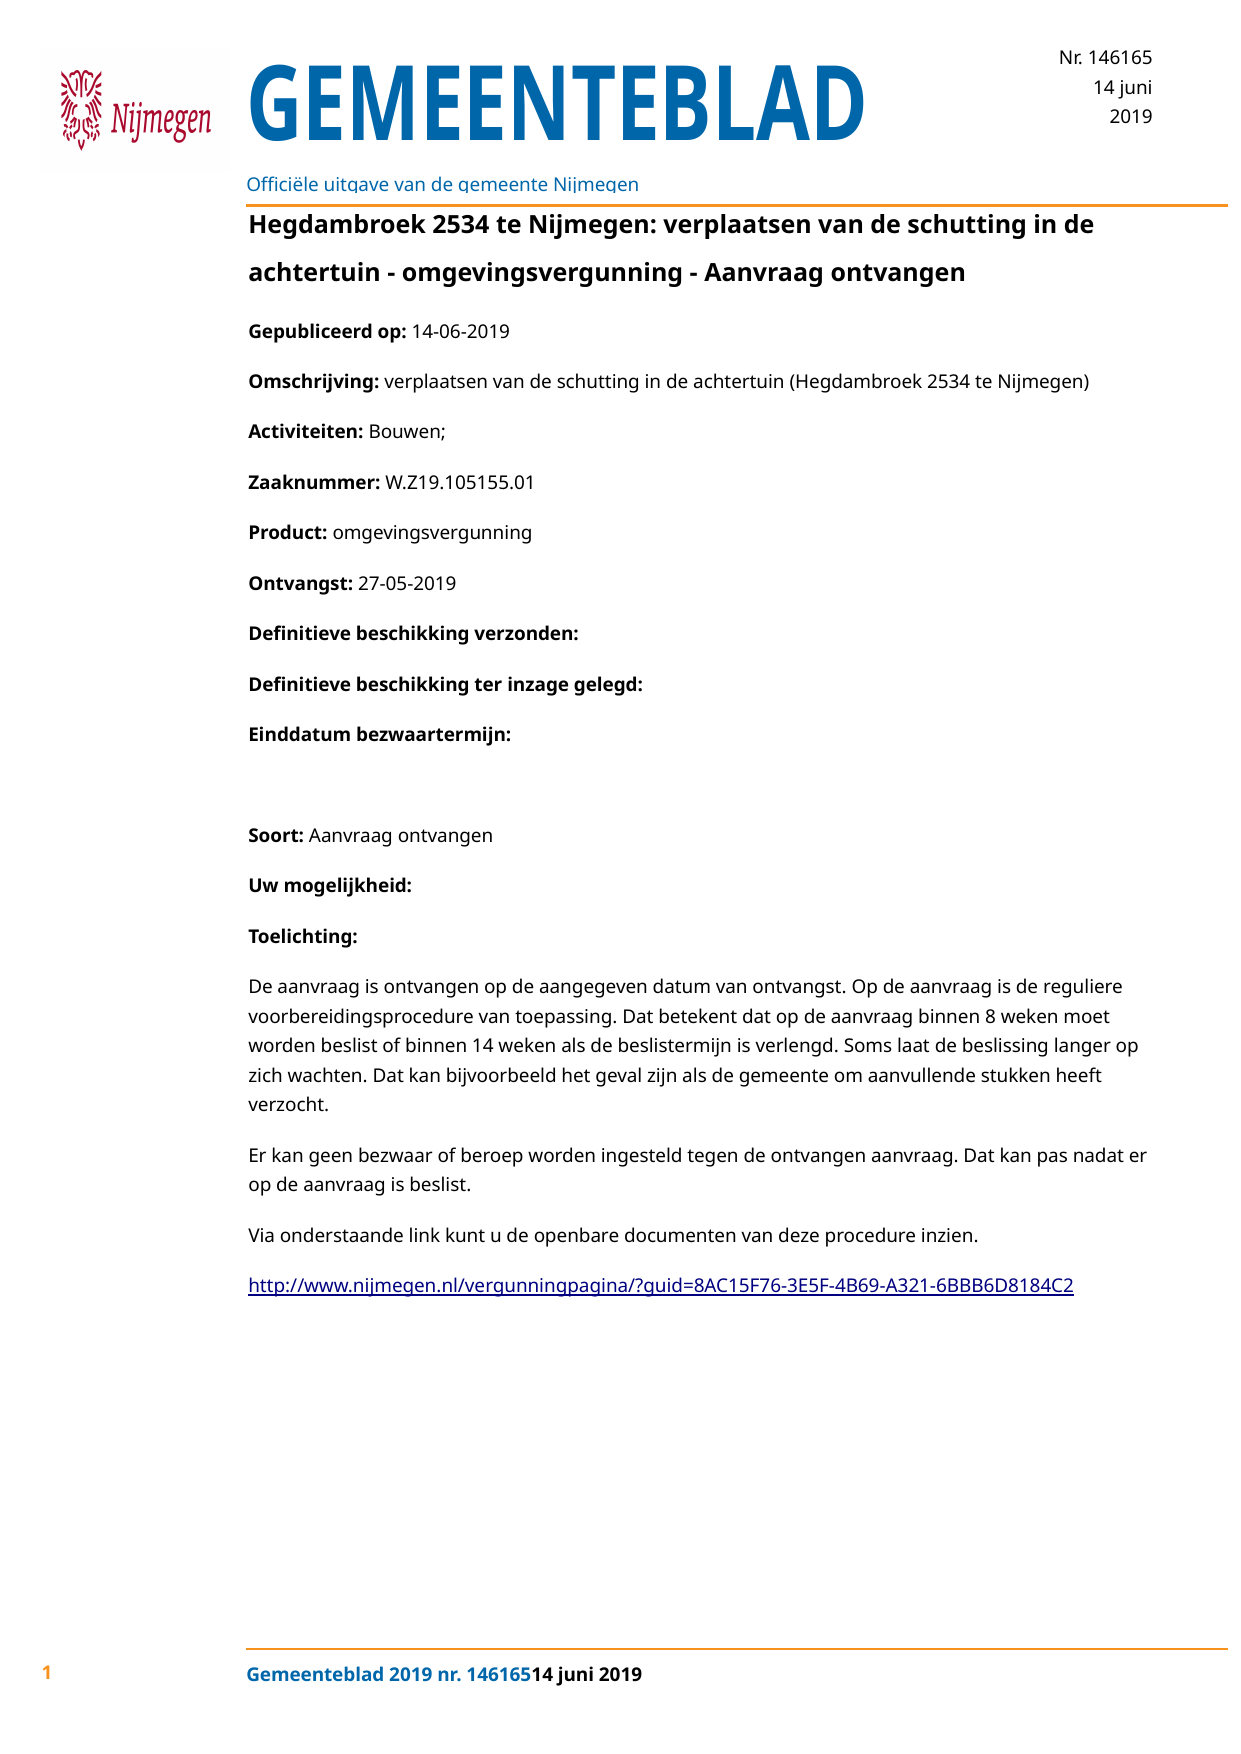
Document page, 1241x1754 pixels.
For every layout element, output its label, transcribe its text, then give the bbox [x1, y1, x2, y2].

text Gepubliceerd op: 14-06-2019 [248, 318, 1152, 344]
text Definitieve beschikking ter inzage gelegd: [248, 671, 1152, 697]
text De aanvraag is ontvangen op de aangegeven datum van ontvangst. Op de aanvraag is de reguliere voorbereidingsprocedure van toepassing. Dat betekent dat op de aanvraag binnen 8 weken moet worden beslist of binnen 14 weken als de beslistermijn is verlengd. Soms laat de beslissing langer op zich wachten. Dat kan bijvoorbeeld het geval zijn als de gemeente om aanvullende stukken heeft verzocht. [248, 973, 1152, 1117]
text Omschrijving: verplaatsen van de schutting in de achtertuin (Hegdambroek 2534 te Nijmegen) [248, 368, 1152, 394]
text Ontvangst: 27-05-2019 [248, 570, 1152, 596]
text Product: omgevingsvergunning [248, 519, 1152, 545]
text Zaaknummer: W.Z19.105155.01 [248, 469, 1152, 495]
text Activiteiten: Bouwen; [248, 419, 1152, 444]
text Definitieve beschikking verzonden: [248, 620, 1152, 646]
text http://www.nijmegen.nl/vergunningpagina/?guid=8AC15F76-3E5F-4B69-A321-6BBB6D8184C2 [248, 1272, 1152, 1298]
text Uw mogelijkheid: [248, 872, 1152, 898]
text Soort: Aanvraag ontvangen [248, 822, 1152, 848]
text Toelichting: [248, 923, 1152, 949]
text Er kan geen bezwaar of beroep worden ingesteld tegen de ontvangen aanvraag. Dat kan pas nadat er op de aanvraag is beslist. [248, 1142, 1152, 1197]
text Einddatum bezwaartermijn: [248, 721, 1152, 747]
picture [41, 47, 231, 172]
text Hegdambroek 2534 te Nijmegen: verplaatsen van de schutting in de achtertuin - omgevingsvergunning - Aanvraag ontvangen [248, 207, 1152, 288]
text Via onderstaande link kunt u de openbare documenten van deze procedure inzien. [248, 1222, 1152, 1248]
